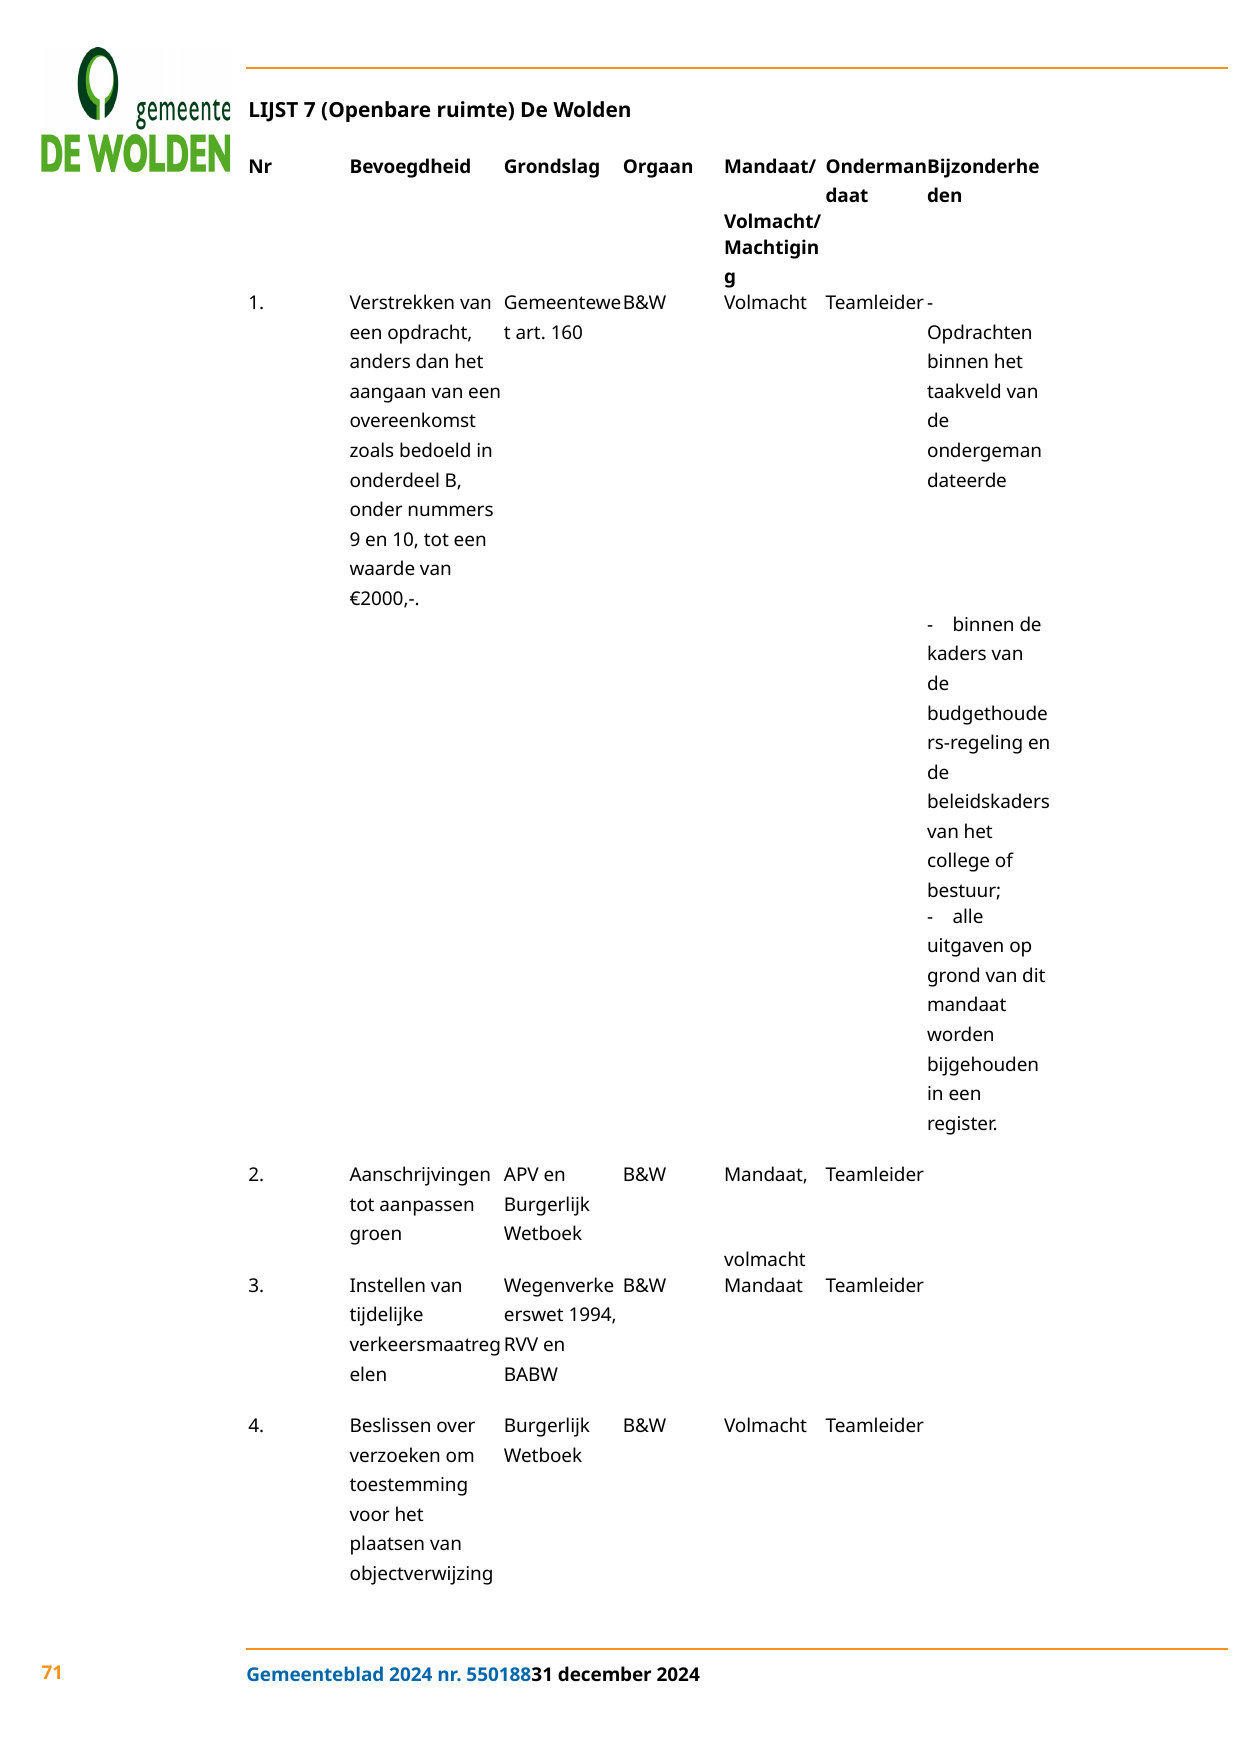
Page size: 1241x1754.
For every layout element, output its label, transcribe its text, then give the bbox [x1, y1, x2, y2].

table_header Nr [248, 153, 349, 208]
table_cell Instellen van tijdelijke verkeersmaatregelen [349, 1272, 504, 1387]
table_cell [349, 1387, 504, 1412]
table_cell 3. [248, 1272, 349, 1387]
table_cell [349, 208, 504, 234]
table_cell [724, 1136, 825, 1161]
table_cell [927, 1272, 1050, 1387]
table_cell [349, 234, 504, 289]
table_cell [248, 1387, 349, 1412]
table_cell Volmacht [724, 289, 825, 611]
table_cell [504, 1387, 623, 1412]
table_cell [825, 208, 927, 234]
table_cell [825, 903, 927, 1136]
table_cell Burgerlijk Wetboek [504, 1412, 623, 1586]
table_cell [623, 1136, 724, 1161]
table_cell [248, 234, 349, 289]
table_cell [248, 1246, 349, 1272]
table_cell [825, 234, 927, 289]
table_header Ondermandaat [825, 153, 927, 208]
table_cell 4. [248, 1412, 349, 1586]
table_cell Gemeentewet art. 160 [504, 289, 623, 611]
table_cell [504, 1246, 623, 1272]
table_cell Teamleider [825, 1412, 927, 1586]
table_cell APV en Burgerlijk Wetboek [504, 1161, 623, 1246]
table_cell [927, 1412, 1050, 1586]
table_cell Wegenverkeerswet 1994, RVV en BABW [504, 1272, 623, 1387]
table_cell [1050, 1387, 1152, 1412]
table_cell [248, 611, 349, 903]
table_cell B&W [623, 1412, 724, 1586]
table_cell Teamleider [825, 1272, 927, 1387]
table_cell [825, 611, 927, 903]
table_header Grondslag [504, 153, 623, 208]
table_cell [504, 208, 623, 234]
picture [41, 47, 231, 172]
table_cell 1. [248, 289, 349, 611]
table_cell Mandaat [724, 1272, 825, 1387]
table_cell [724, 1387, 825, 1412]
table_cell [927, 1136, 1050, 1161]
table_cell Aanschrijvingen tot aanpassen groen [349, 1161, 504, 1246]
table_cell volmacht [724, 1246, 825, 1272]
table_cell [349, 1136, 504, 1161]
table_cell [927, 234, 1050, 289]
table_cell [248, 208, 349, 234]
table_cell [825, 1246, 927, 1272]
table_cell [504, 234, 623, 289]
table_cell Machtiging [724, 234, 825, 289]
table_cell Teamleider [825, 289, 927, 611]
table_cell [825, 1387, 927, 1412]
table_cell [349, 903, 504, 1136]
table_header Bevoegdheid [349, 153, 504, 208]
table_cell [623, 611, 724, 903]
table_cell [927, 1246, 1050, 1272]
table_cell Verstrekken van een opdracht, anders dan het aangaan van een overeenkomst zoals bedoeld in onderdeel B, onder nummers 9 en 10, tot een waarde van €2000,-. [349, 289, 504, 611]
table_cell [248, 1136, 349, 1161]
table_cell B&W [623, 289, 724, 611]
table_cell 2. [248, 1161, 349, 1246]
table_header Bijzonderheden [927, 153, 1050, 208]
table_cell - binnen de kaders van de budgethouders-regeling en de beleidskaders van het college of bestuur; [927, 611, 1050, 903]
table_cell [927, 208, 1050, 234]
table_header Mandaat/ [724, 153, 825, 208]
table_cell Teamleider [825, 1161, 927, 1246]
table_cell [927, 1161, 1050, 1246]
table_cell [927, 1387, 1050, 1412]
table_cell [248, 903, 349, 1136]
table_cell [724, 903, 825, 1136]
table_cell [623, 208, 724, 234]
table_cell [504, 903, 623, 1136]
table_cell Mandaat, [724, 1161, 825, 1246]
table_cell [724, 611, 825, 903]
table_cell - Opdrachten binnen het taakveld van de ondergemandateerde [927, 289, 1050, 611]
table_cell B&W [623, 1161, 724, 1246]
table_cell [349, 611, 504, 903]
table_cell B&W [623, 1272, 724, 1387]
table_cell [349, 1246, 504, 1272]
table_cell [1050, 1412, 1152, 1586]
text LIJST 7 (Openbare ruimte) De Wolden [248, 95, 1152, 123]
table_cell [623, 1246, 724, 1272]
table_cell [623, 903, 724, 1136]
table_cell [825, 1136, 927, 1161]
table_cell [623, 234, 724, 289]
table_cell [623, 1387, 724, 1412]
table_cell Volmacht/ [724, 208, 825, 234]
table_cell [504, 611, 623, 903]
table_cell Volmacht [724, 1412, 825, 1586]
table_header Orgaan [623, 153, 724, 208]
table_cell Beslissen over verzoeken om toestemming voor het plaatsen van objectverwijzing [349, 1412, 504, 1586]
table_cell [504, 1136, 623, 1161]
table_cell - alle uitgaven op grond van dit mandaat worden bijgehouden in een register. [927, 903, 1050, 1136]
